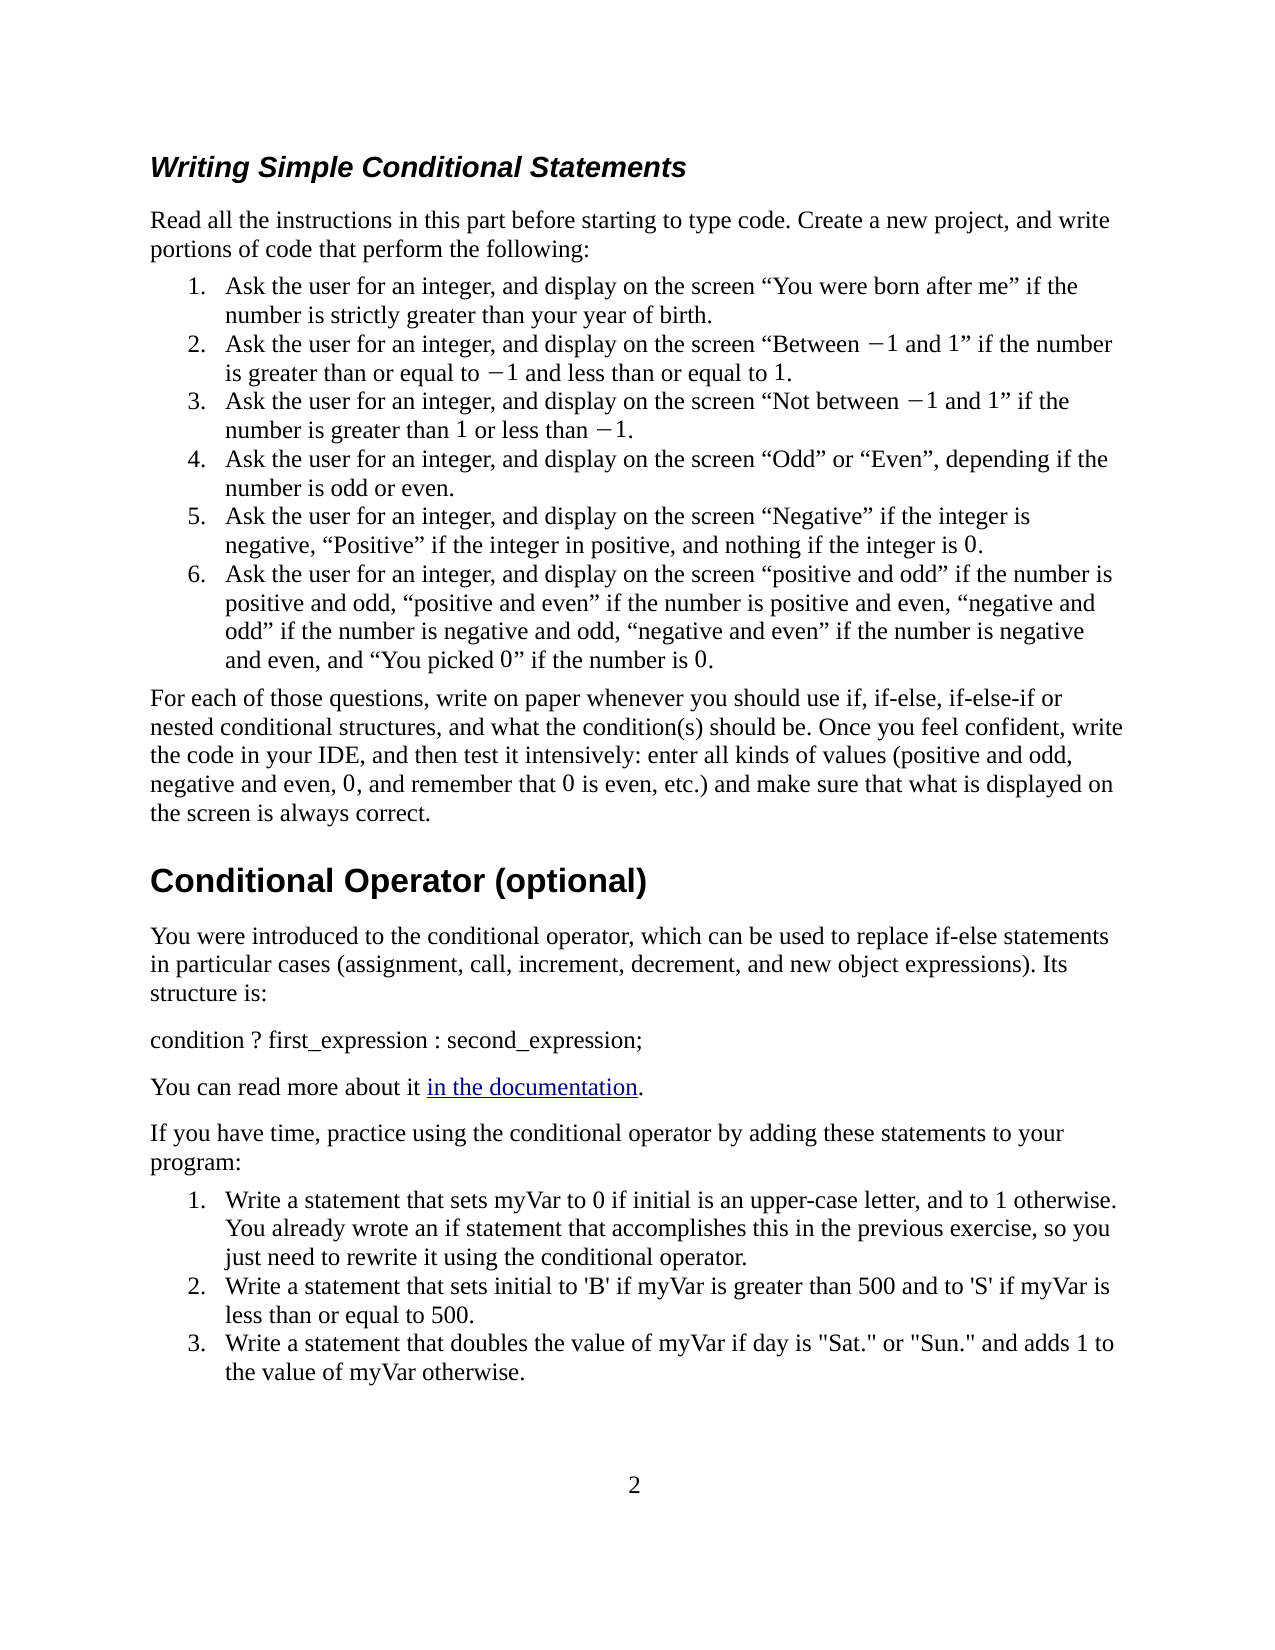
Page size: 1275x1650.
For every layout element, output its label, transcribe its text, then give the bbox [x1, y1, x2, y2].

text For each of those questions, write on paper whenever you should use if, if-else, if-else-if or nested conditional structures, and what the condition(s) should be. Once you feel confident, write the code in your IDE, and then test it intensively: enter all kinds of values (positive and odd, negative and even, , and remember that is even, etc.) and make sure that what is displayed on the screen is always correct. [150, 683, 1125, 827]
list Write a statement that sets myVar to 0 if initial is an upper-case letter, and to 1 otherwise. You already wrote an if statement that accomplishes this in the previous exercise, so you just need to rewrite it using the conditional operator. [187, 1185, 1125, 1271]
text You can read more about it in the documentation. [150, 1072, 1125, 1100]
list Ask the user for an integer, and display on the screen “positive and odd” if the number is positive and odd, “positive and even” if the number is positive and even, “negative and odd” if the number is negative and odd, “negative and even” if the number is negative and even, and “You picked ” if the number is . [187, 559, 1125, 674]
list Write a statement that sets initial to 'B' if myVar is greater than 500 and to 'S' if myVar is less than or equal to 500. [187, 1271, 1125, 1328]
list Ask the user for an integer, and display on the screen “Between and ” if the number is greater than or equal to and less than or equal to . [187, 329, 1125, 386]
text condition ? first_expression : second_expression; [150, 1025, 1125, 1054]
list Write a statement that doubles the value of myVar if day is "Sat." or "Sun." and adds 1 to the value of myVar otherwise. [187, 1328, 1125, 1386]
text Read all the instructions in this part before starting to type code. Create a new project, and write portions of code that perform the following: [150, 205, 1125, 262]
list Ask the user for an integer, and display on the screen “You were born after me” if the number is strictly greater than your year of birth. [187, 271, 1125, 329]
list Ask the user for an integer, and display on the screen “Odd” or “Even”, depending if the number is odd or even. [187, 444, 1125, 501]
list Ask the user for an integer, and display on the screen “Not between and ” if the number is greater than or less than . [187, 386, 1125, 444]
text If you have time, practice using the conditional operator by adding these statements to your program: [150, 1118, 1125, 1176]
subtitle Writing Simple Conditional Statements [150, 150, 1125, 183]
text You were introduced to the conditional operator, which can be used to replace if-else statements in particular cases (assignment, call, increment, decrement, and new object expressions). Its structure is: [150, 921, 1125, 1007]
list Ask the user for an integer, and display on the screen “Negative” if the integer is negative, “Positive” if the integer in positive, and nothing if the integer is . [187, 501, 1125, 559]
subtitle Conditional Operator (optional) [150, 861, 1125, 899]
